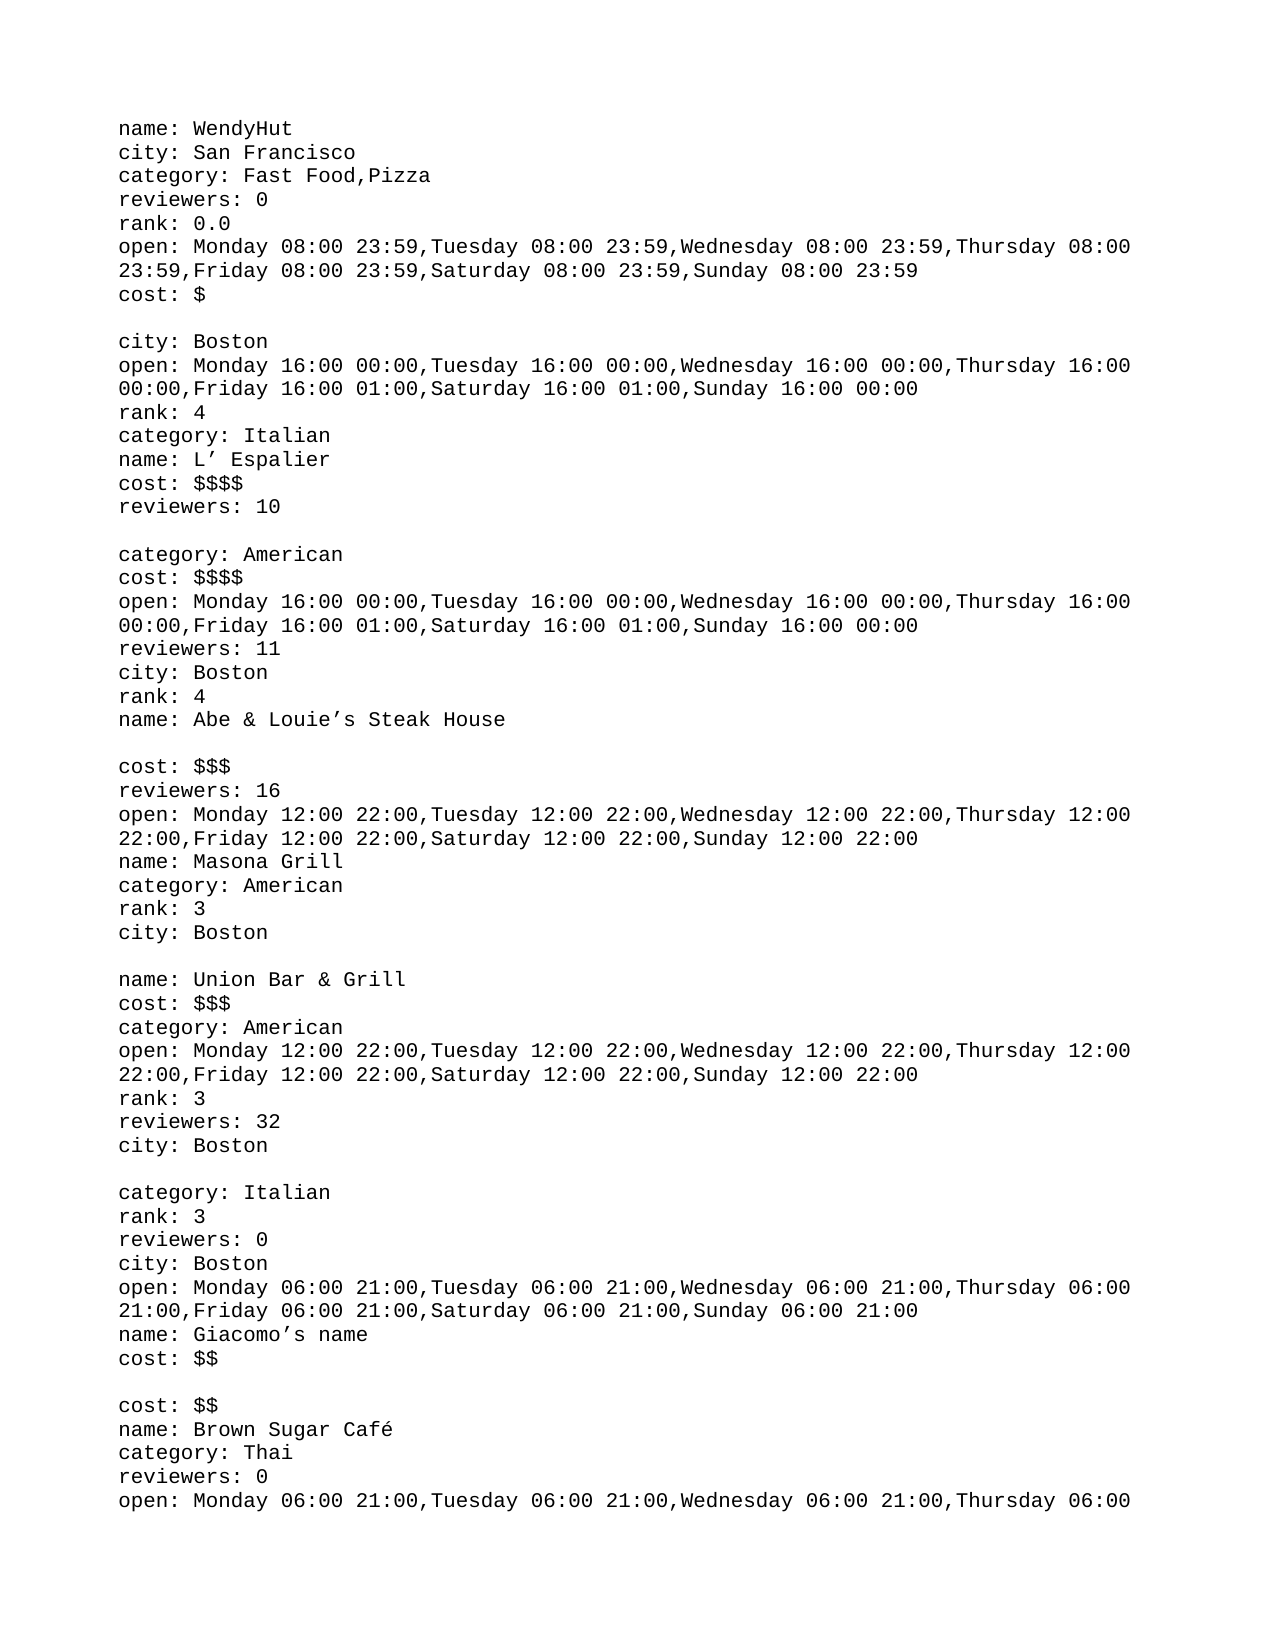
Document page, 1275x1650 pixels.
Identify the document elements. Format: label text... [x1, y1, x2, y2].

text cost: $$$$ [118, 473, 1157, 496]
text name: Union Bar & Grill [118, 969, 1157, 993]
text name: Giacomo’s name [118, 1324, 1157, 1348]
text name: Masona Grill [118, 851, 1157, 875]
text category: Fast Food,Pizza [118, 165, 1157, 189]
text reviewers: 32 [118, 1111, 1157, 1135]
text name: WendyHut [118, 118, 1157, 142]
text reviewers: 0 [118, 189, 1157, 213]
text open: Monday 12:00 22:00,Tuesday 12:00 22:00,Wednesday 12:00 22:00,Thursday 12:00 22:00,Friday 12:00 22:00,Saturday 12:00 22:00,Sunday 12:00 22:00 [118, 804, 1157, 851]
text cost: $$$$ [118, 567, 1157, 591]
text city: Boston [118, 1135, 1157, 1158]
text category: American [118, 875, 1157, 898]
text city: San Francisco [118, 142, 1157, 165]
text rank: 3 [118, 898, 1157, 922]
text rank: 3 [118, 1088, 1157, 1111]
text rank: 4 [118, 686, 1157, 709]
text cost: $$ [118, 1395, 1157, 1419]
text category: American [118, 1017, 1157, 1040]
text rank: 0.0 [118, 213, 1157, 236]
text city: Boston [118, 331, 1157, 354]
text rank: 4 [118, 402, 1157, 426]
text open: Monday 06:00 21:00,Tuesday 06:00 21:00,Wednesday 06:00 21:00,Thursday 06:00 21:00,Friday 06:00 21:00,Saturday 06:00 21:00,Sunday 06:00 21:00 [118, 1277, 1157, 1324]
text name: Brown Sugar Café [118, 1419, 1157, 1442]
text rank: 3 [118, 1206, 1157, 1229]
text open: Monday 12:00 22:00,Tuesday 12:00 22:00,Wednesday 12:00 22:00,Thursday 12:00 22:00,Friday 12:00 22:00,Saturday 12:00 22:00,Sunday 12:00 22:00 [118, 1040, 1157, 1088]
text name: L’ Espalier [118, 449, 1157, 473]
text open: Monday 16:00 00:00,Tuesday 16:00 00:00,Wednesday 16:00 00:00,Thursday 16:00 00:00,Friday 16:00 01:00,Saturday 16:00 01:00,Sunday 16:00 00:00 [118, 591, 1157, 638]
text cost: $$ [118, 1348, 1157, 1371]
text reviewers: 16 [118, 780, 1157, 804]
text cost: $$$ [118, 757, 1157, 780]
text category: American [118, 544, 1157, 567]
text category: Italian [118, 1182, 1157, 1206]
text category: Thai [118, 1442, 1157, 1466]
text category: Italian [118, 426, 1157, 449]
text open: Monday 08:00 23:59,Tuesday 08:00 23:59,Wednesday 08:00 23:59,Thursday 08:00 23:59,Friday 08:00 23:59,Saturday 08:00 23:59,Sunday 08:00 23:59 [118, 236, 1157, 284]
text reviewers: 0 [118, 1466, 1157, 1489]
text open: Monday 16:00 00:00,Tuesday 16:00 00:00,Wednesday 16:00 00:00,Thursday 16:00 00:00,Friday 16:00 01:00,Saturday 16:00 01:00,Sunday 16:00 00:00 [118, 354, 1157, 402]
text city: Boston [118, 1253, 1157, 1277]
text cost: $$$ [118, 993, 1157, 1017]
text reviewers: 11 [118, 638, 1157, 662]
text city: Boston [118, 922, 1157, 946]
text city: Boston [118, 662, 1157, 686]
text name: Abe & Louie’s Steak House [118, 709, 1157, 733]
text reviewers: 0 [118, 1229, 1157, 1253]
text cost: $ [118, 284, 1157, 307]
text reviewers: 10 [118, 496, 1157, 520]
text open: Monday 06:00 21:00,Tuesday 06:00 21:00,Wednesday 06:00 21:00,Thursday 06:00 [118, 1489, 1157, 1513]
